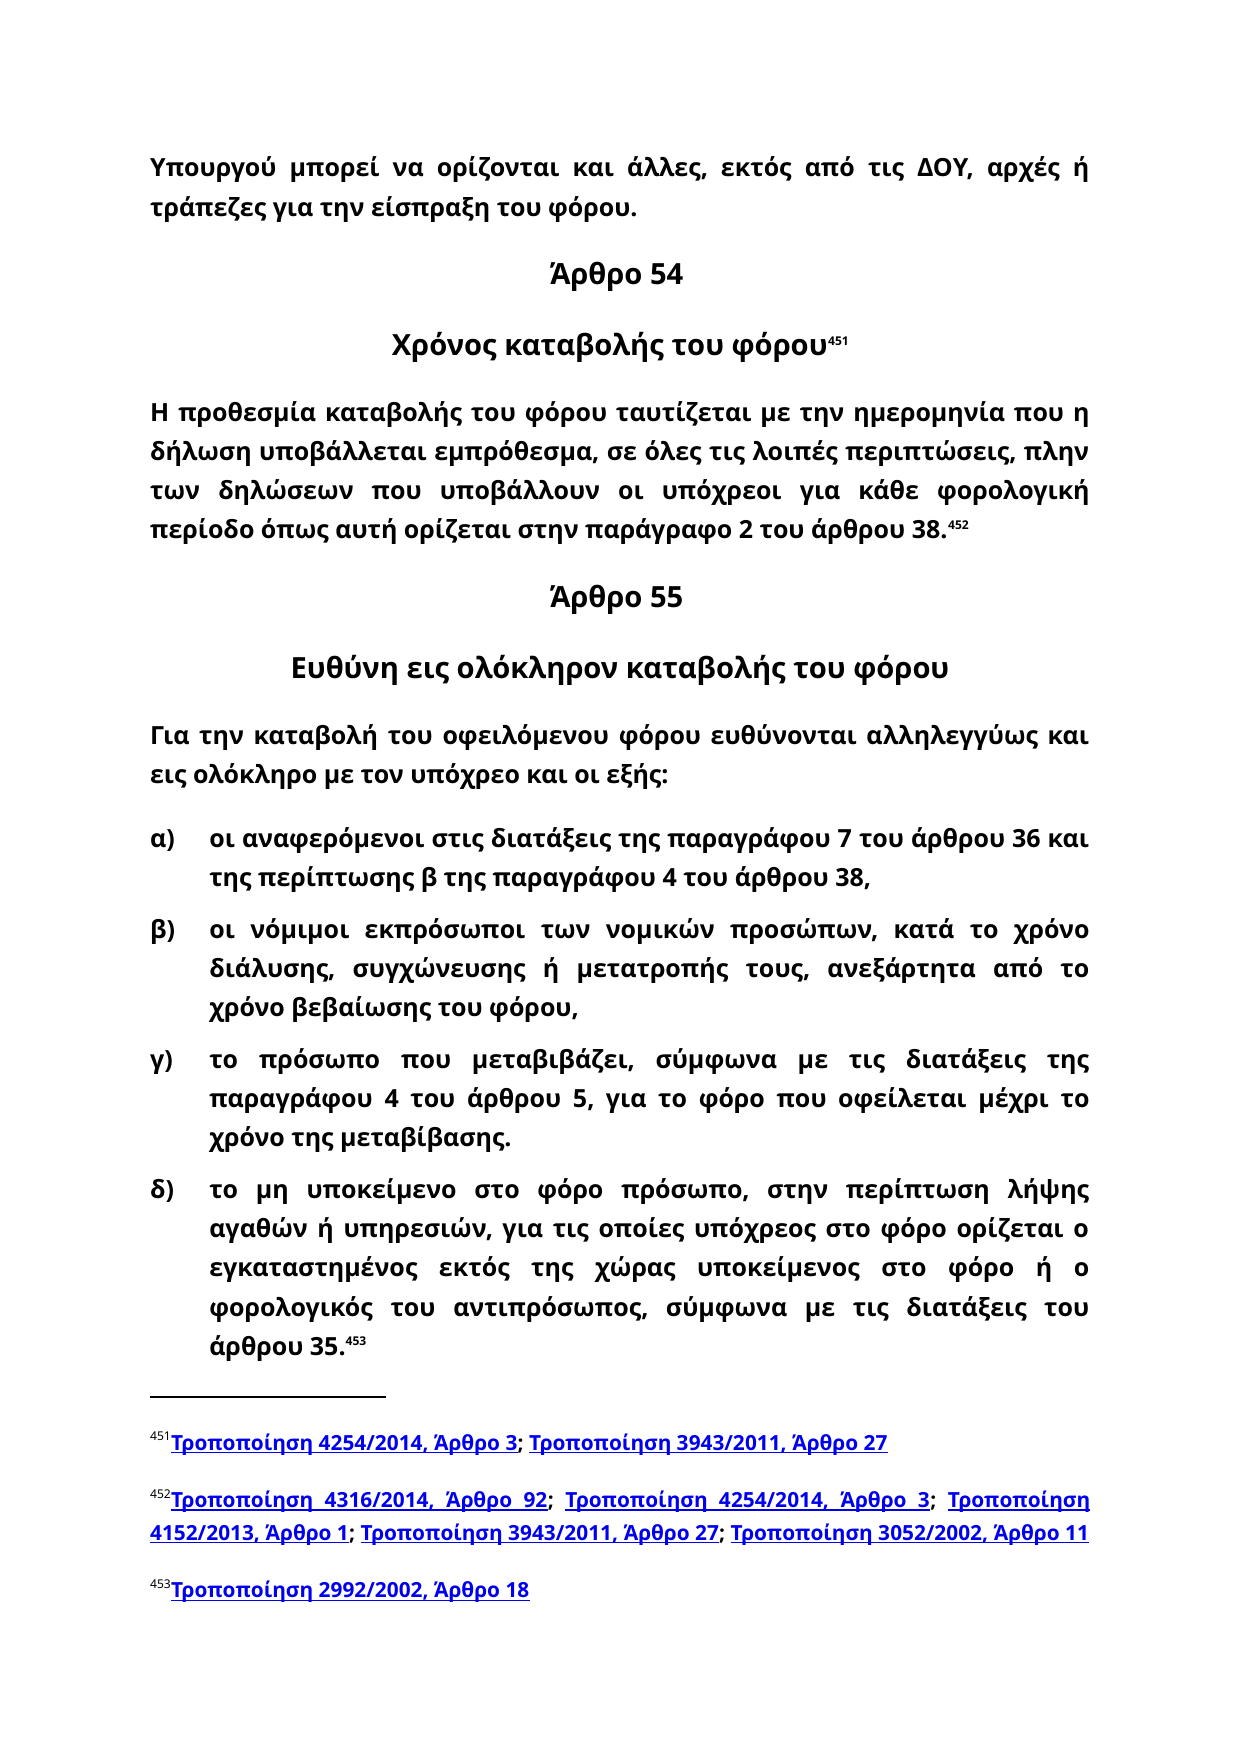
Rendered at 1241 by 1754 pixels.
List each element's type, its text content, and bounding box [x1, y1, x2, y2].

list γ) το πρόσωπο που μεταβιβάζει, σύμφωνα με τις διατάξεις της παραγράφου 4 του άρθρου 5, για το φόρο που οφείλεται μέχρι το χρόνο της μεταβίβασης. [150, 1042, 1090, 1154]
subtitle Χρόνος καταβολής του φόρου [150, 324, 1090, 364]
text Η προθεσμία καταβολής του φόρου ταυτίζεται με την ημερομηνία που η δήλωση υποβάλλεται εμπρόθεσμα, σε όλες τις λοιπές περιπτώσεις, πλην των δηλώσεων που υποβάλλουν οι υπόχρεοι για κάθε φορολογική περίοδο όπως αυτή ορίζεται στην παράγραφο 2 του άρθρου 38. [150, 394, 1090, 546]
list β) οι νόμιμοι εκπρόσωποι των νομικών προσώπων, κατά το χρόνο διάλυσης, συγχώνευσης ή μετατροπής τους, ανεξάρτητα από το χρόνο βεβαίωσης του φόρου, [150, 912, 1090, 1024]
subtitle Άρθρο 54 [150, 253, 1090, 293]
subtitle Άρθρο 55 [150, 576, 1090, 616]
text Τροποποίηση 4316/2014, Άρθρο 92; Τροποποίηση 4254/2014, Άρθρο 3; Τροποποίηση 4152/2013, Άρθρο 1; Τροποποίηση 3943/2011, Άρθρο 27; Τροποποίηση 3052/2002, Άρθρο 11 [150, 1485, 1090, 1546]
list α) οι αναφερόμενοι στις διατάξεις της παραγράφου 7 του άρθρου 36 και της περίπτωσης β της παραγράφου 4 του άρθρου 38, [150, 821, 1090, 894]
text Για την καταβολή του οφειλόμενου φόρου ευθύνονται αλληλεγγύως και εις ολόκληρο με τον υπόχρεο και οι εξής: [150, 717, 1090, 791]
text Τροποποίηση 4254/2014, Άρθρο 3; Τροποποίηση 3943/2011, Άρθρο 27 [150, 1428, 1090, 1456]
text Τροποποίηση 2992/2002, Άρθρο 18 [150, 1576, 1090, 1604]
text Υπουργού μπορεί να ορίζονται και άλλες, εκτός από τις ΔΟΥ, αρχές ή τράπεζες για την είσπραξη του φόρου. [150, 150, 1090, 223]
list δ) το μη υποκείμενο στο φόρο πρόσωπο, στην περίπτωση λήψης αγαθών ή υπηρεσιών, για τις οποίες υπόχρεος στο φόρο ορίζεται ο εγκαταστημένος εκτός της χώρας υποκείμενος στο φόρο ή ο φορολογικός του αντιπρόσωπος, σύμφωνα με τις διατάξεις του άρθρου 35. [150, 1172, 1090, 1362]
subtitle Ευθύνη εις ολόκληρον καταβολής του φόρου [150, 647, 1090, 687]
